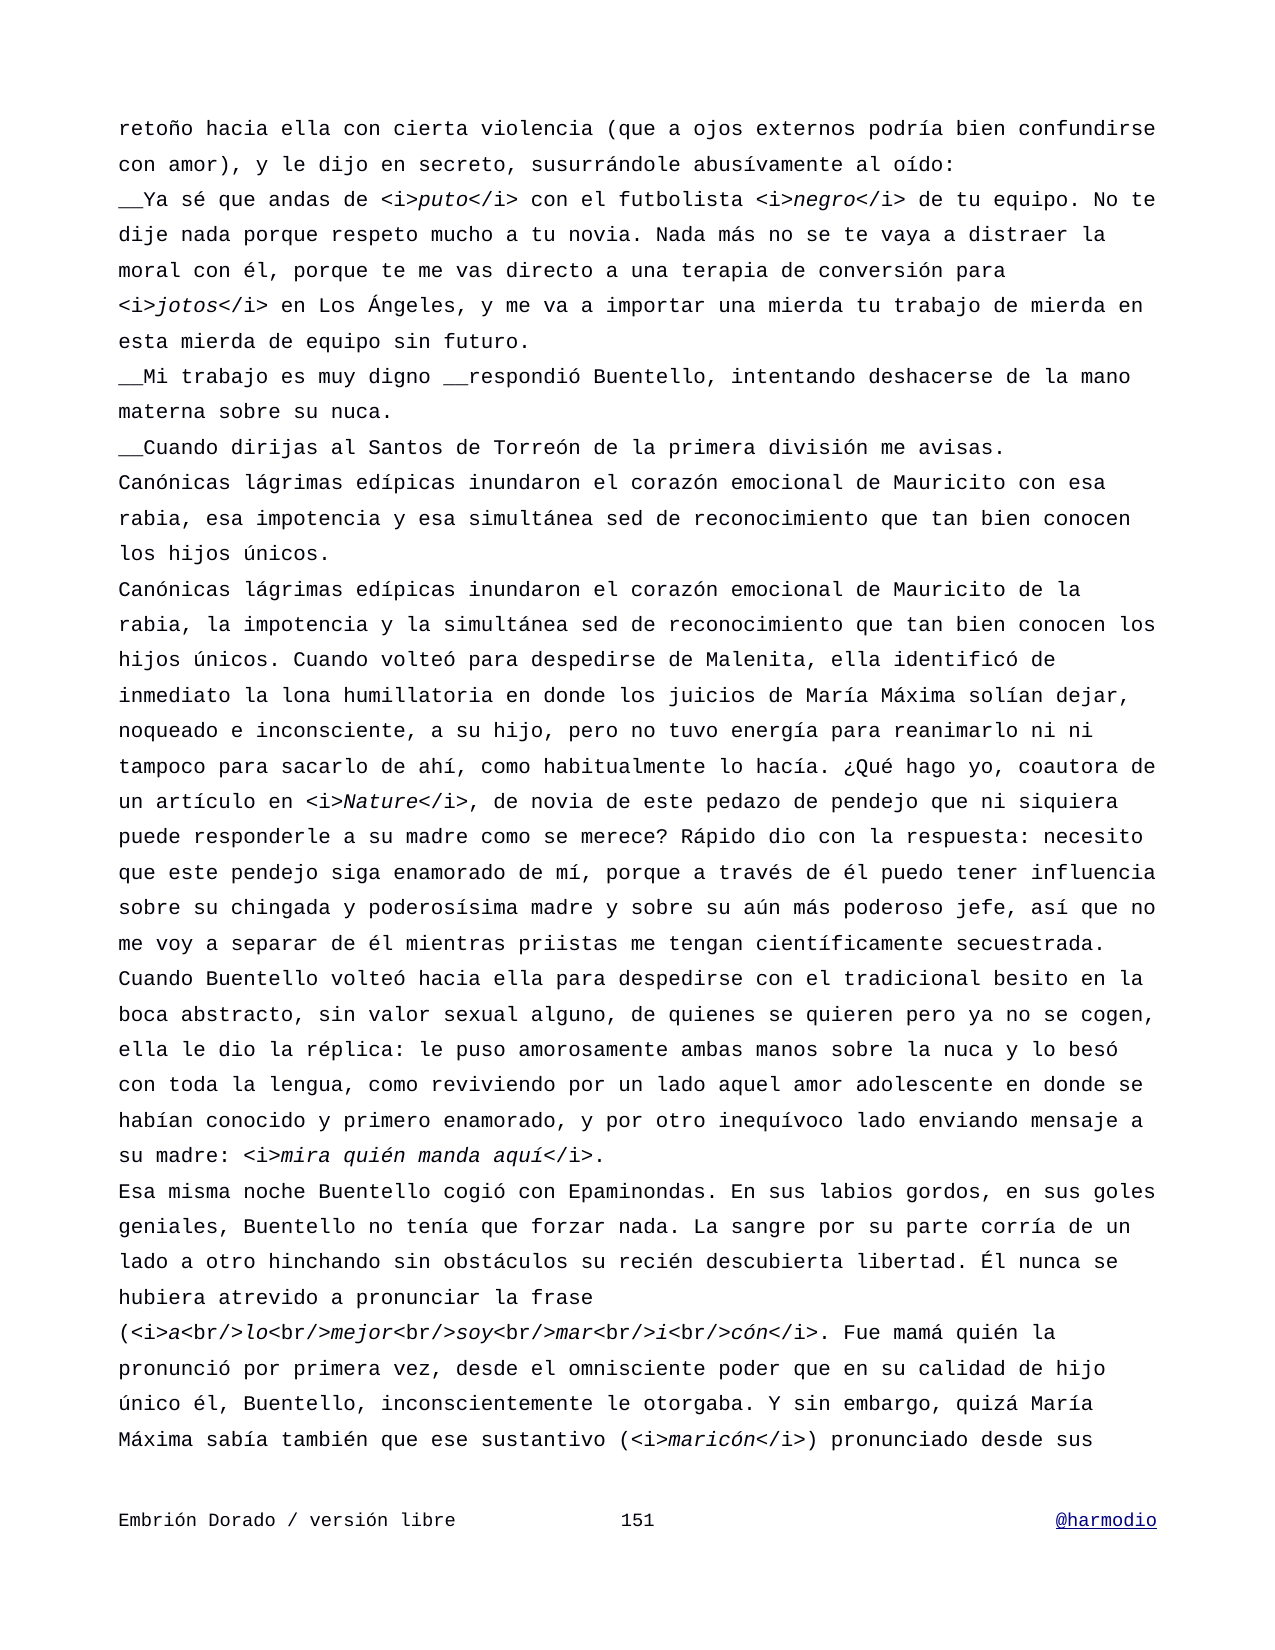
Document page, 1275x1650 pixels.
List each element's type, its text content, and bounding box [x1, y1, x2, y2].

text Canónicas lágrimas edípicas inundaron el corazón emocional de Mauricito con esa rabia, esa impotencia y esa simultánea sed de reconocimiento que tan bien conocen los hijos únicos. [118, 472, 1157, 567]
text retoño hacia ella con cierta violencia (que a ojos externos podría bien confundirse con amor), y le dijo en secreto, susurrándole abusívamente al oído: [118, 118, 1157, 177]
text Cuando Buentello volteó hacia ella para despedirse con el tradicional besito en la boca abstracto, sin valor sexual alguno, de quienes se quieren pero ya no se cogen, ella le dio la réplica: le puso amorosamente ambas manos sobre la nuca y lo besó con toda la lengua, como reviviendo por un lado aquel amor adolescente en donde se habían conocido y primero enamorado, y por otro inequívoco lado enviando mensaje a su madre: <i>mira quién manda aquí</i>. [118, 968, 1157, 1169]
text __Cuando dirijas al Santos de Torreón de la primera división me avisas. [118, 437, 1157, 461]
text __Ya sé que andas de <i>puto</i> con el futbolista <i>negro</i> de tu equipo. No te dije nada porque respeto mucho a tu novia. Nada más no se te vaya a distraer la moral con él, porque te me vas directo a una terapia de conversión para <i>jotos</i> en Los Ángeles, y me va a importar una mierda tu trabajo de mierda en esta mierda de equipo sin futuro. [118, 189, 1157, 354]
text Esa misma noche Buentello cogió con Epaminondas. En sus labios gordos, en sus goles geniales, Buentello no tenía que forzar nada. La sangre por su parte corría de un lado a otro hinchando sin obstáculos su recién descubierta libertad. Él nunca se hubiera atrevido a pronunciar la frase (<i>a<br/>lo<br/>mejor<br/>soy<br/>mar<br/>i<br/>cón</i>. Fue mamá quién la pronunció por primera vez, desde el omnisciente poder que en su calidad de hijo único él, Buentello, inconscientemente le otorgaba. Y sin embargo, quizá María Máxima sabía también que ese sustantivo (<i>maricón</i>) pronunciado desde sus [118, 1181, 1157, 1452]
text __Mi trabajo es muy digno __respondió Buentello, intentando deshacerse de la mano materna sobre su nuca. [118, 366, 1157, 425]
text Canónicas lágrimas edípicas inundaron el corazón emocional de Mauricito de la rabia, la impotencia y la simultánea sed de reconocimiento que tan bien conocen los hijos únicos. Cuando volteó para despedirse de Malenita, ella identificó de inmediato la lona humillatoria en donde los juicios de María Máxima solían dejar, noqueado e inconsciente, a su hijo, pero no tuvo energía para reanimarlo ni ni tampoco para sacarlo de ahí, como habitualmente lo hacía. ¿Qué hago yo, coautora de un artículo en <i>Nature</i>, de novia de este pedazo de pendejo que ni siquiera puede responderle a su madre como se merece? Rápido dio con la respuesta: necesito que este pendejo siga enamorado de mí, porque a través de él puedo tener influencia sobre su chingada y poderosísima madre y sobre su aún más poderoso jefe, así que no me voy a separar de él mientras priistas me tengan científicamente secuestrada. [118, 578, 1157, 956]
